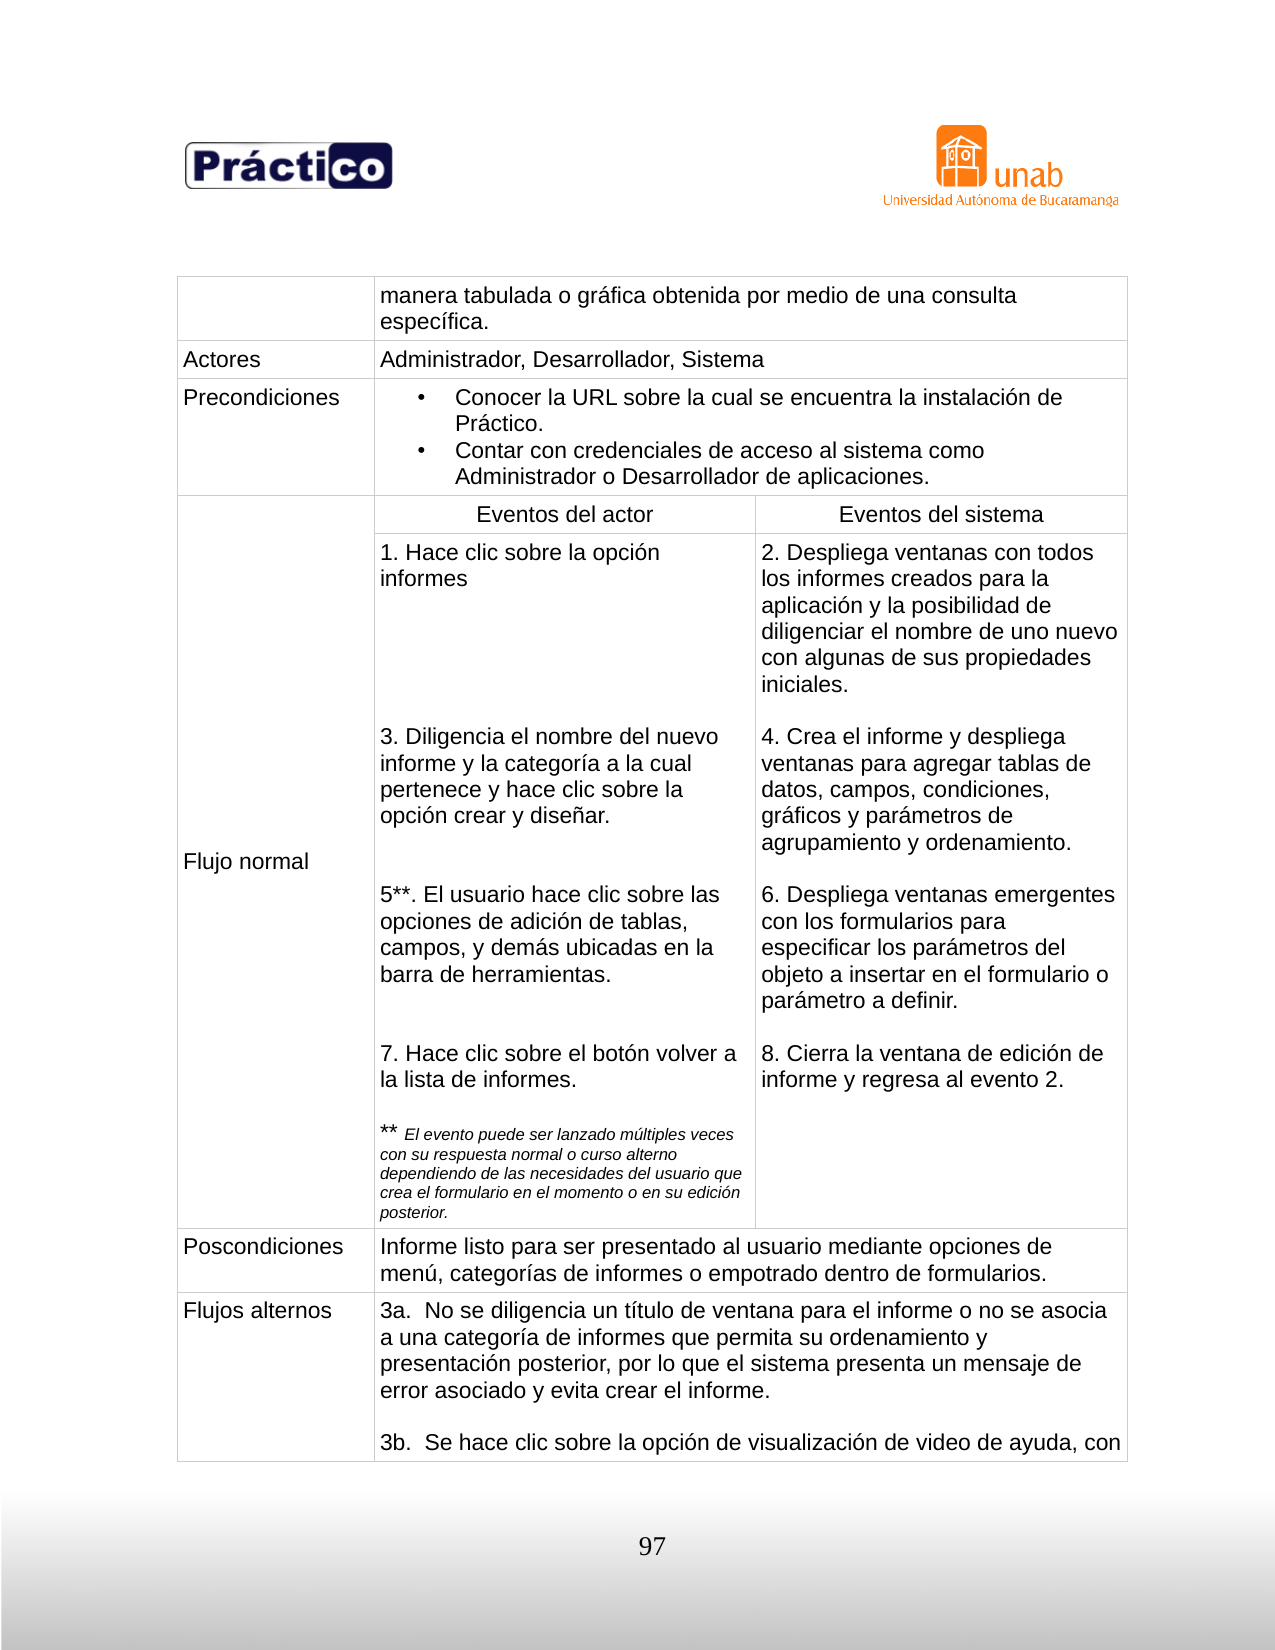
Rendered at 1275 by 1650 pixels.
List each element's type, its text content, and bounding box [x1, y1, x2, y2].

table_cell Flujos alternos [178, 1293, 374, 1461]
table_cell Precondiciones [178, 379, 374, 495]
table_cell Informe listo para ser presentado al usuario mediante opciones de menú, categorías de informes o empotrado dentro de formularios. [375, 1229, 1127, 1292]
table_cell Conocer la URL sobre la cual se encuentra la instalación de Práctico. Contar con credenciales de acceso al sistema como Administrador o Desarrollador de aplicaciones. [375, 379, 1127, 495]
table_cell Actores [178, 341, 374, 378]
table_cell Poscondiciones [178, 1229, 374, 1292]
table_cell Flujo normal [178, 496, 374, 1227]
table_cell 2. Despliega ventanas con todos los informes creados para la aplicación y la posibilidad de diligenciar el nombre de uno nuevo con algunas de sus propiedades iniciales. 4. Crea el informe y despliega ventanas para agregar tablas de datos, campos, condiciones, gráficos y parámetros de agrupamiento y ordenamiento. 6. Despliega ventanas emergentes con los formularios para especificar los parámetros del objeto a insertar en el formulario o parámetro a definir. 8. Cierra la ventana de edición de informe y regresa al evento 2. [756, 534, 1127, 1227]
table_cell Eventos del sistema [756, 496, 1127, 533]
table_cell 1. Hace clic sobre la opción informes 3. Diligencia el nombre del nuevo informe y la categoría a la cual pertenece y hace clic sobre la opción crear y diseñar. 5**. El usuario hace clic sobre las opciones de adición de tablas, campos, y demás ubicadas en la barra de herramientas. 7. Hace clic sobre el botón volver a la lista de informes. ** El evento puede ser lanzado múltiples veces con su respuesta normal o curso alterno dependiendo de las necesidades del usuario que crea el formulario en el momento o en su edición posterior. [375, 534, 755, 1227]
table_cell 3a. No se diligencia un título de ventana para el informe o no se asocia a una categoría de informes que permita su ordenamiento y presentación posterior, por lo que el sistema presenta un mensaje de error asociado y evita crear el informe. 3b. Se hace clic sobre la opción de visualización de video de ayuda, con [375, 1293, 1127, 1461]
table_cell [178, 277, 374, 340]
table_cell Administrador, Desarrollador, Sistema [375, 341, 1127, 378]
picture [182, 140, 395, 191]
table_cell manera tabulada o gráfica obtenida por medio de una consulta específica. [375, 277, 1127, 340]
table_cell Eventos del actor [375, 496, 755, 533]
picture [883, 125, 1119, 207]
picture [1, 1472, 1275, 1650]
